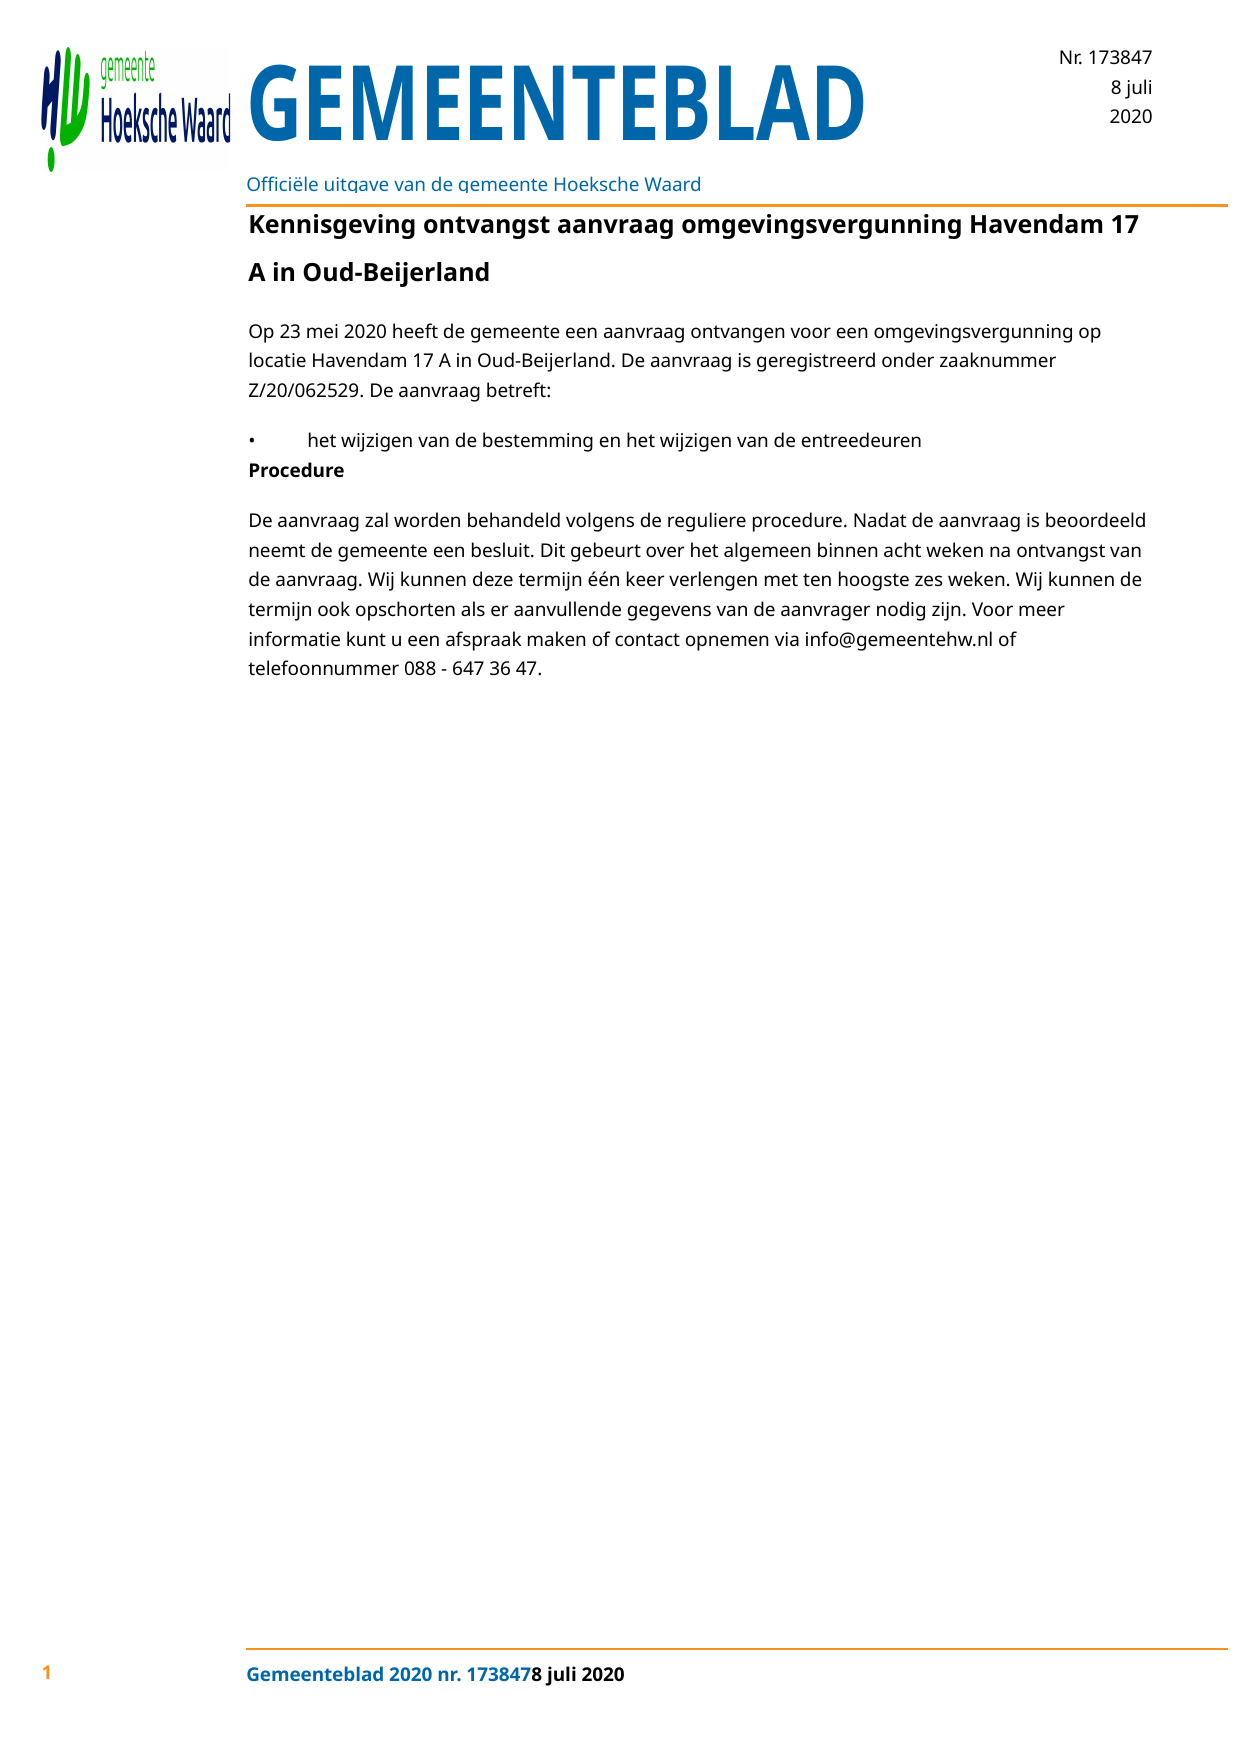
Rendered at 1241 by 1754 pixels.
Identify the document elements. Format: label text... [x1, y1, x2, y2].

text De aanvraag zal worden behandeld volgens de reguliere procedure. Nadat de aanvraag is beoordeeld neemt de gemeente een besluit. Dit gebeurt over het algemeen binnen acht weken na ontvangst van de aanvraag. Wij kunnen deze termijn één keer verlengen met ten hoogste zes weken. Wij kunnen de termijn ook opschorten als er aanvullende gegevens van de aanvrager nodig zijn. Voor meer informatie kunt u een afspraak maken of contact opnemen via info@gemeentehw.nl of telefoonnummer 088 - 647 36 47. [248, 507, 1152, 681]
text Kennisgeving ontvangst aanvraag omgevingsvergunning Havendam 17 A in Oud-Beijerland [248, 207, 1152, 288]
text Procedure [248, 457, 1152, 483]
text Op 23 mei 2020 heeft de gemeente een aanvraag ontvangen voor een omgevingsvergunning op locatie Havendam 17 A in Oud-Beijerland. De aanvraag is geregistreerd onder zaaknummer Z/20/062529. De aanvraag betreft: [248, 318, 1152, 403]
list het wijzigen van de bestemming en het wijzigen van de entreedeuren [248, 427, 1152, 453]
picture [41, 47, 231, 172]
